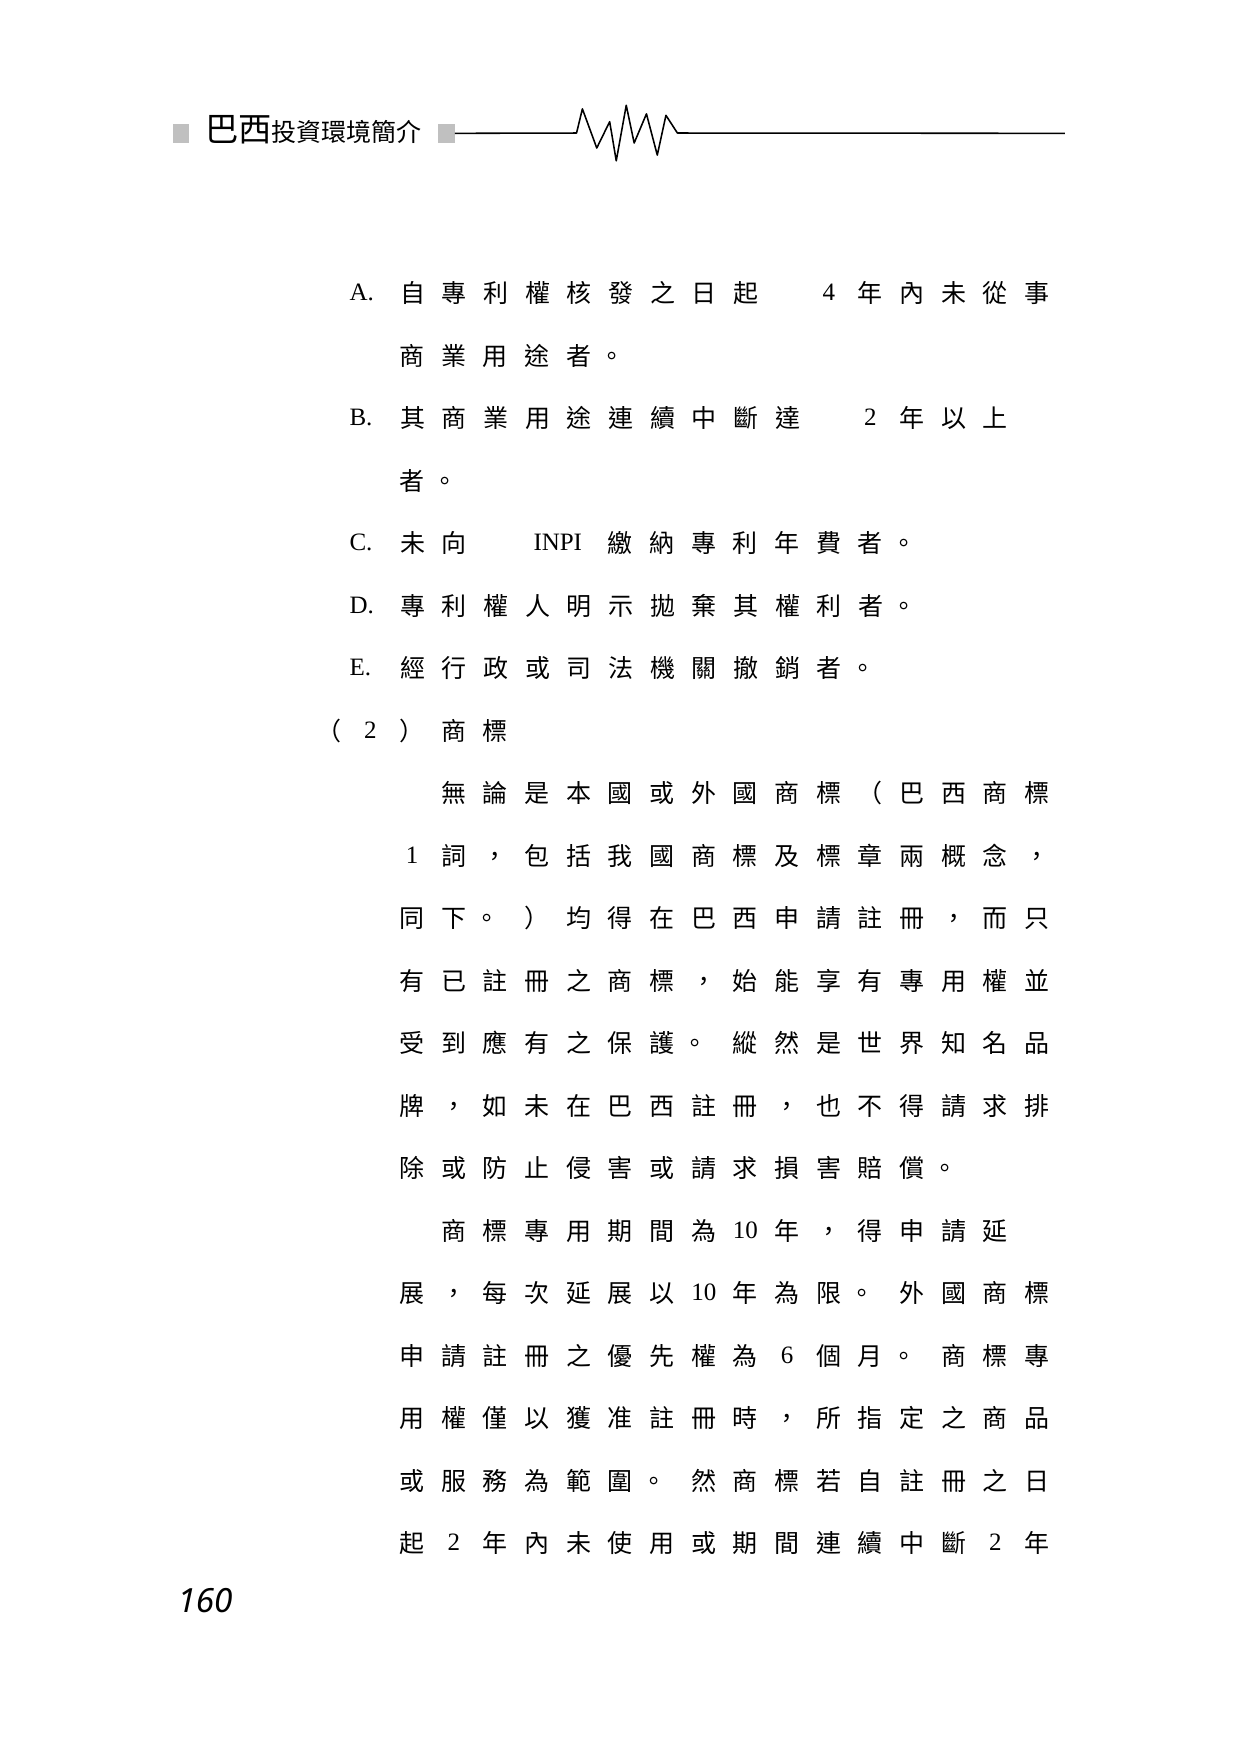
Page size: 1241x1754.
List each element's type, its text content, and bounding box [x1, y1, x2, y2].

text A. 自專利權核發之日起4年內未從事商業用途者。 [330, 250, 1058, 375]
text 無論是本國或外國商標（巴西商標1詞，包括我國商標及標章兩概念，同下。）均得在巴西申請註冊，而只有已註冊之商標，始能享有專用權並受到應有之保護。縱然是世界知名品牌，如未在巴西註冊，也不得請求排除或防止侵害或請求損害賠償。 [367, 750, 1058, 1188]
text B. 其商業用途連續中斷達2年以上者。 [330, 375, 1058, 500]
text C. 未向INPI繳納專利年費者。 [330, 500, 1058, 563]
text （2）商標 [306, 688, 1058, 750]
text 商標專用期間為10年，得申請延展，每次延展以10年為限。外國商標申請註冊之優先權為6個月。商標專用權僅以獲准註冊時，所指定之商品或服務為範圍。然商標若自註冊之日起2年內未使用或期間連續中斷2年 [367, 1188, 1058, 1563]
text D. 專利權人明示拋棄其權利者。 [330, 563, 1058, 625]
text E. 經行政或司法機關撤銷者。 [330, 625, 1058, 688]
